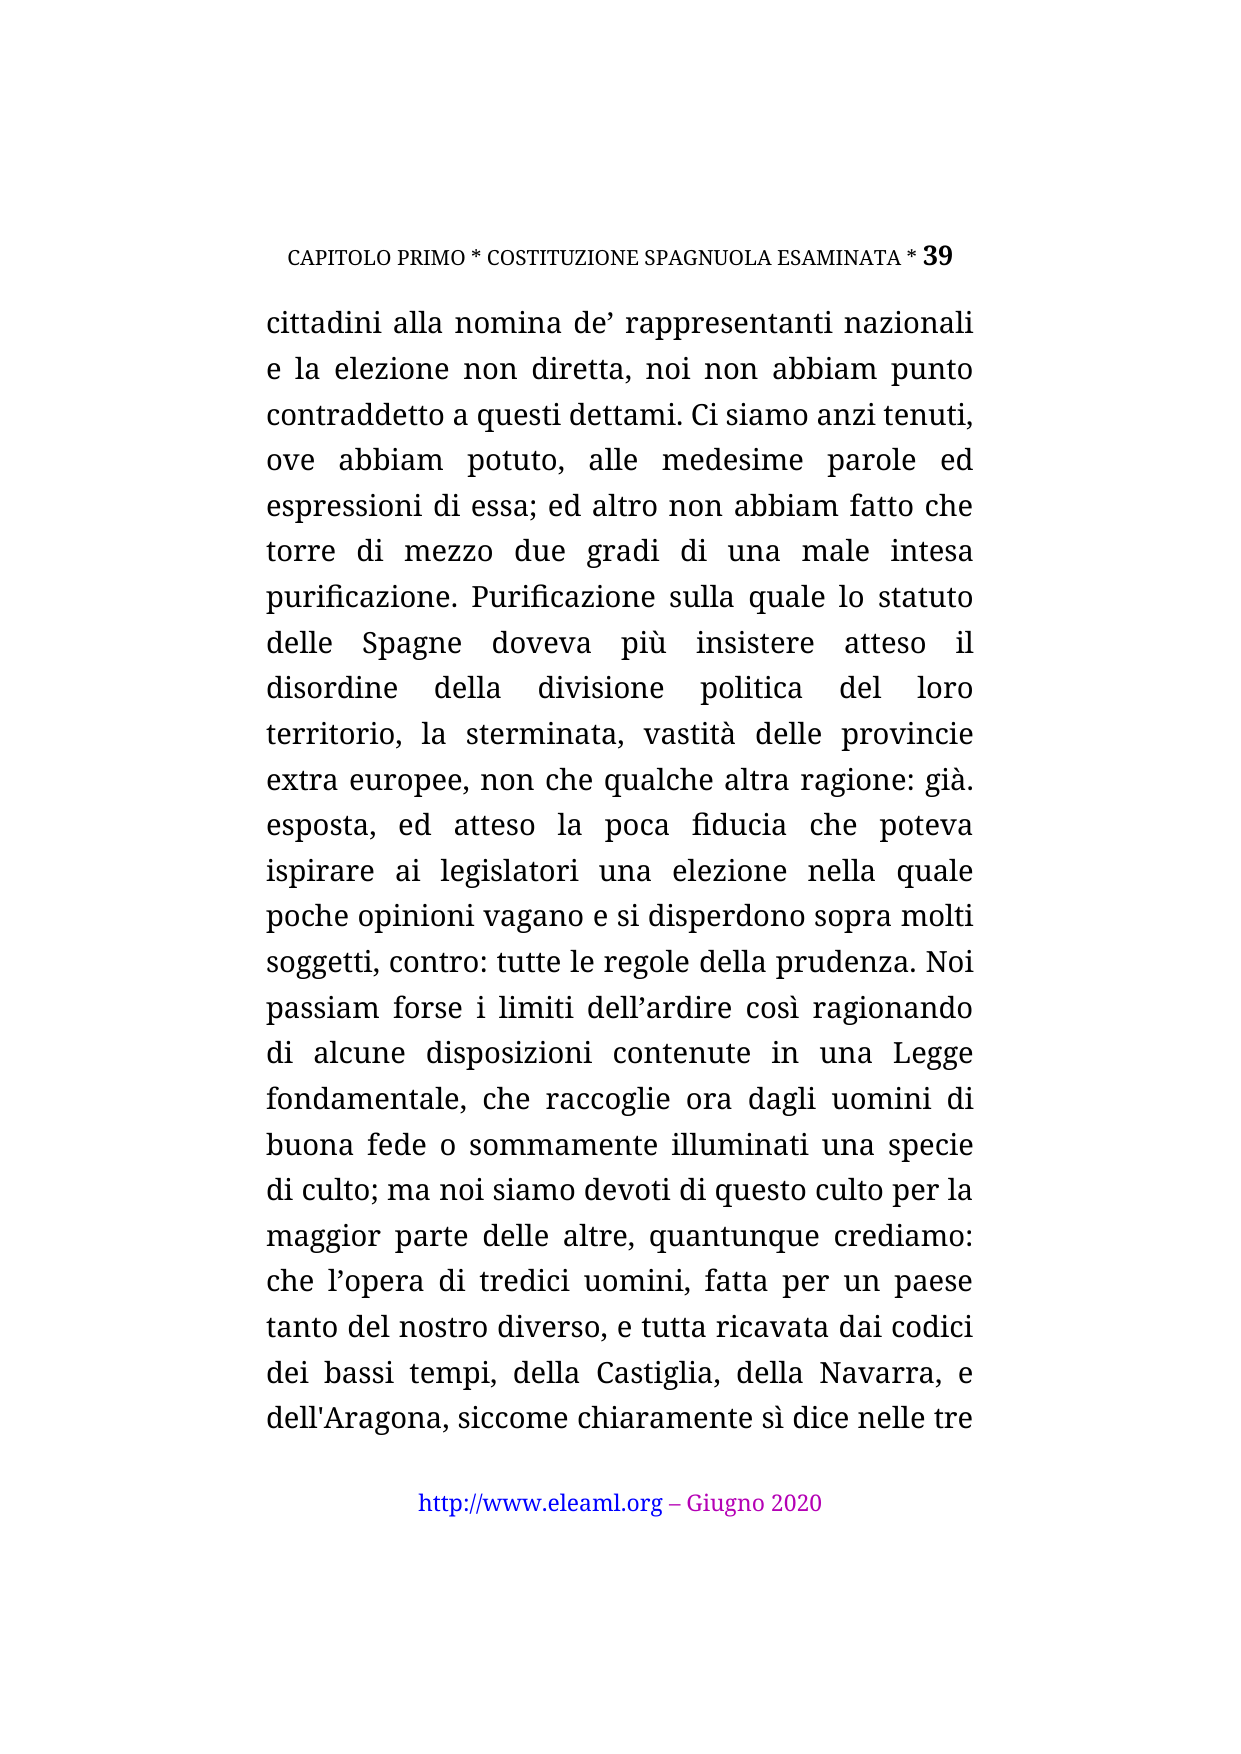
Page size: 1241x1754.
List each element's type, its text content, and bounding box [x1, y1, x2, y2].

text cittadini alla nomina de’ rappresentanti nazionali e la elezione non diretta, noi non abbiam punto contraddetto a questi dettami. Ci siamo anzi tenuti, ove abbiam potuto, alle medesime parole ed espressioni di essa; ed altro non abbiam fatto che torre di mezzo due gradi di una male intesa purificazione. Purificazione sulla quale lo statuto delle Spagne doveva più insistere atteso il disordine della divisione politica del loro territorio, la sterminata, vastità delle provincie extra europee, non che qualche altra ragione: già. esposta, ed atteso la poca fiducia che poteva ispirare ai legislatori una elezione nella quale poche opinioni vagano e si disperdono sopra molti soggetti, contro: tutte le regole della prudenza. Noi passiam forse i limiti dell’ardire così ragionando di alcune disposizioni contenute in una Legge fondamentale, che raccoglie ora dagli uomini di buona fede o sommamente illuminati una specie di culto; ma noi siamo devoti di questo culto per la maggior parte delle altre, quantunque crediamo: che l’opera di tredici uomini, fatta per un paese tanto del nostro diverso, e tutta ricavata dai codici dei bassi tempi, della Castiglia, della Navarra, e dell'Aragona, siccome chiaramente sì dice nelle tre [266, 303, 974, 1437]
